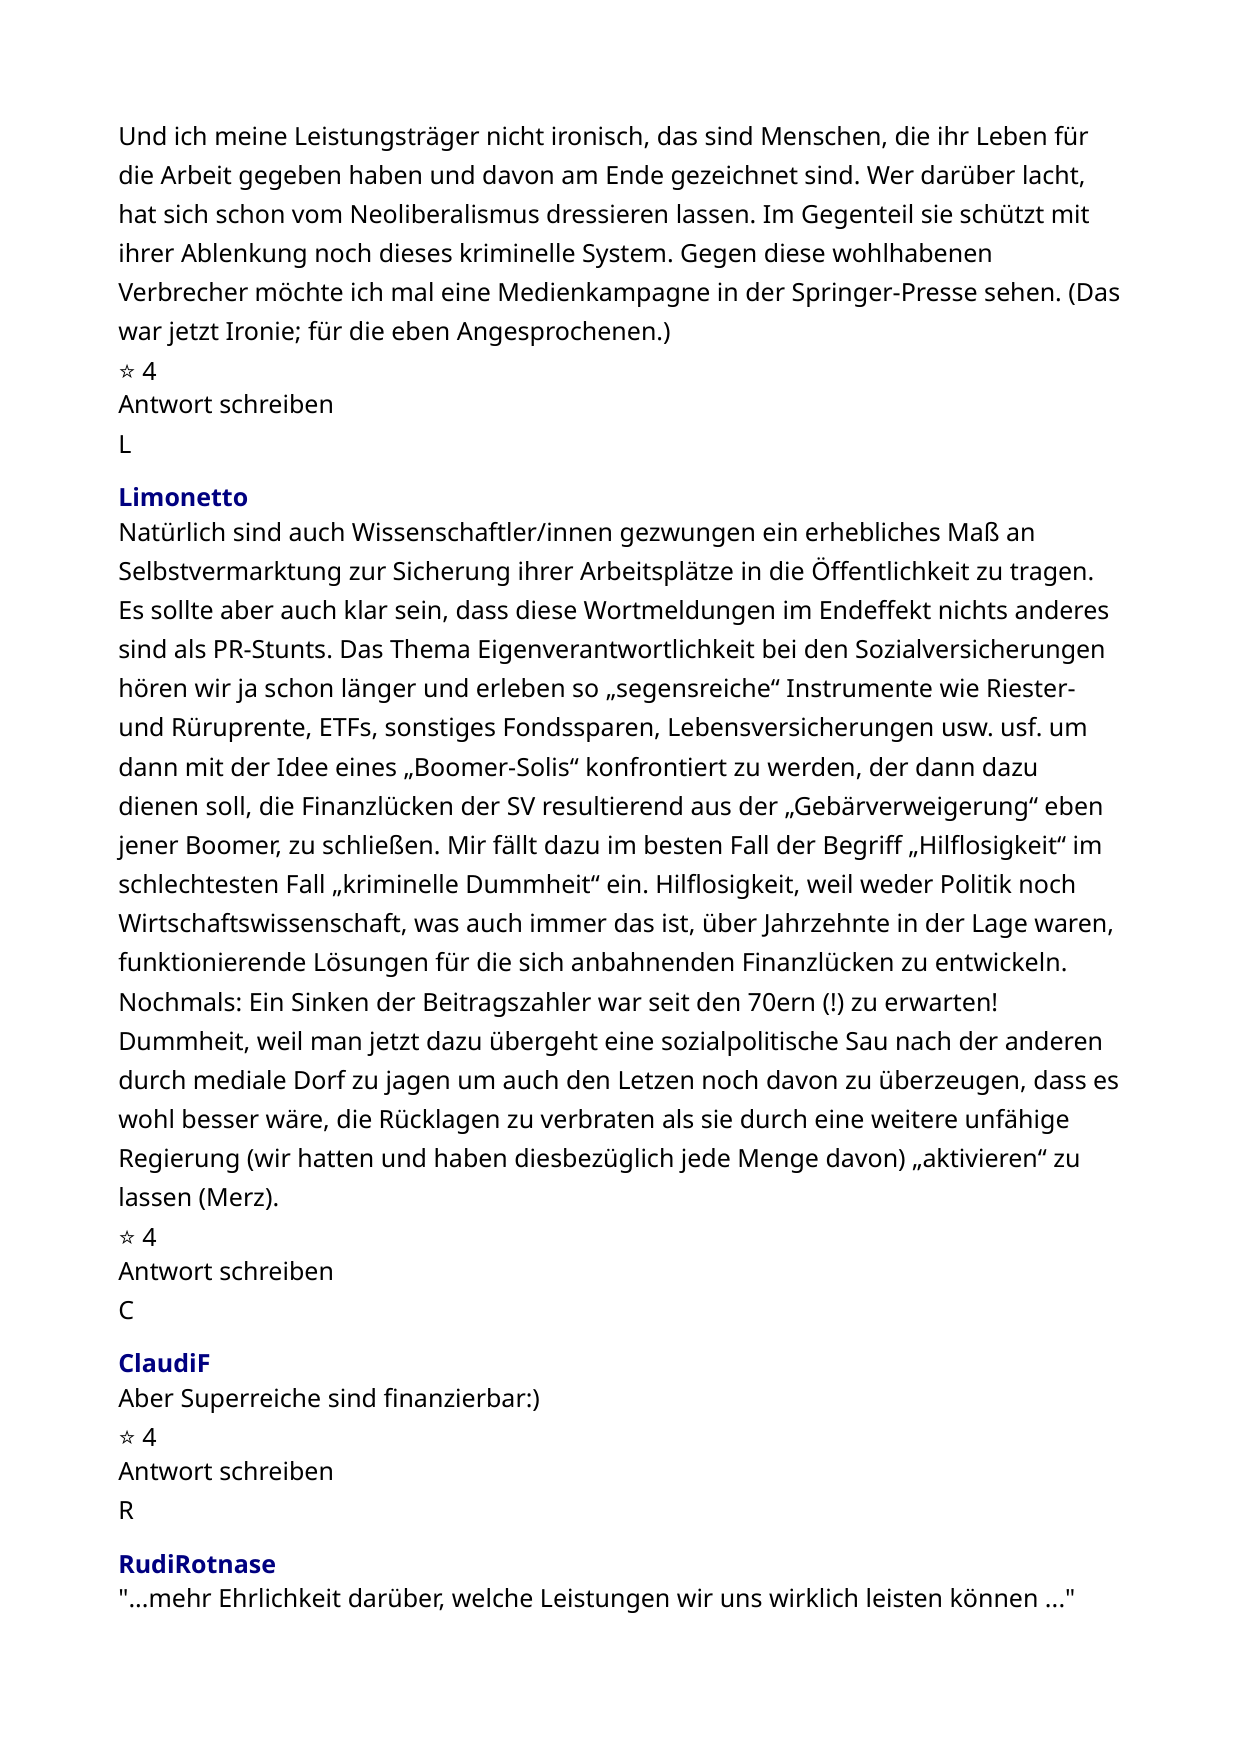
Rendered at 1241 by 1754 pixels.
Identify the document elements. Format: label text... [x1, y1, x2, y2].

text Antwort schreiben [118, 387, 1122, 421]
subtitle Limonetto [118, 480, 1122, 514]
text Und ich meine Leistungsträger nicht ironisch, das sind Menschen, die ihr Leben für die Arbeit gegeben haben und davon am Ende gezeichnet sind. Wer darüber lacht, hat sich schon vom Neoliberalismus dressieren lassen. Im Gegenteil sie schützt mit ihrer Ablenkung noch dieses kriminelle System. Gegen diese wohlhabenen Verbrecher möchte ich mal eine Medienkampagne in der Springer-Presse sehen. (Das war jetzt Ironie; für die eben Angesprochenen.) [118, 118, 1122, 348]
text Aber Superreiche sind finanzierbar:) [118, 1380, 1122, 1414]
text R [118, 1493, 1122, 1527]
text C [118, 1292, 1122, 1326]
text Antwort schreiben [118, 1253, 1122, 1287]
text Antwort schreiben [118, 1453, 1122, 1487]
subtitle RudiRotnase [118, 1546, 1122, 1580]
text L [118, 426, 1122, 460]
text ⭐️ 4 [118, 1419, 1122, 1453]
text "...mehr Ehrlichkeit darüber, welche Leistungen wir uns wirklich leisten können ..." [118, 1580, 1122, 1614]
text ⭐️ 4 [118, 1219, 1122, 1253]
text Natürlich sind auch Wissenschaftler/innen gezwungen ein erhebliches Maß an Selbstvermarktung zur Sicherung ihrer Arbeitsplätze in die Öffentlichkeit zu tragen. Es sollte aber auch klar sein, dass diese Wortmeldungen im Endeffekt nichts anderes sind als PR-Stunts. Das Thema Eigenverantwortlichkeit bei den Sozialversicherungen hören wir ja schon länger und erleben so „segensreiche“ Instrumente wie Riester- und Rüruprente, ETFs, sonstiges Fondssparen, Lebensversicherungen usw. usf. um dann mit der Idee eines „Boomer-Solis“ konfrontiert zu werden, der dann dazu dienen soll, die Finanzlücken der SV resultierend aus der „Gebärverweigerung“ eben jener Boomer, zu schließen. Mir fällt dazu im besten Fall der Begriff „Hilflosigkeit“ im schlechtesten Fall „kriminelle Dummheit“ ein. Hilflosigkeit, weil weder Politik noch Wirtschaftswissenschaft, was auch immer das ist, über Jahrzehnte in der Lage waren, funktionierende Lösungen für die sich anbahnenden Finanzlücken zu entwickeln. Nochmals: Ein Sinken der Beitragszahler war seit den 70ern (!) zu erwarten! Dummheit, weil man jetzt dazu übergeht eine sozialpolitische Sau nach der anderen durch mediale Dorf zu jagen um auch den Letzen noch davon zu überzeugen, dass es wohl besser wäre, die Rücklagen zu verbraten als sie durch eine weitere unfähige Regierung (wir hatten und haben diesbezüglich jede Menge davon) „aktivieren“ zu lassen (Merz). [118, 514, 1122, 1214]
text ⭐️ 4 [118, 353, 1122, 387]
subtitle ClaudiF [118, 1346, 1122, 1380]
